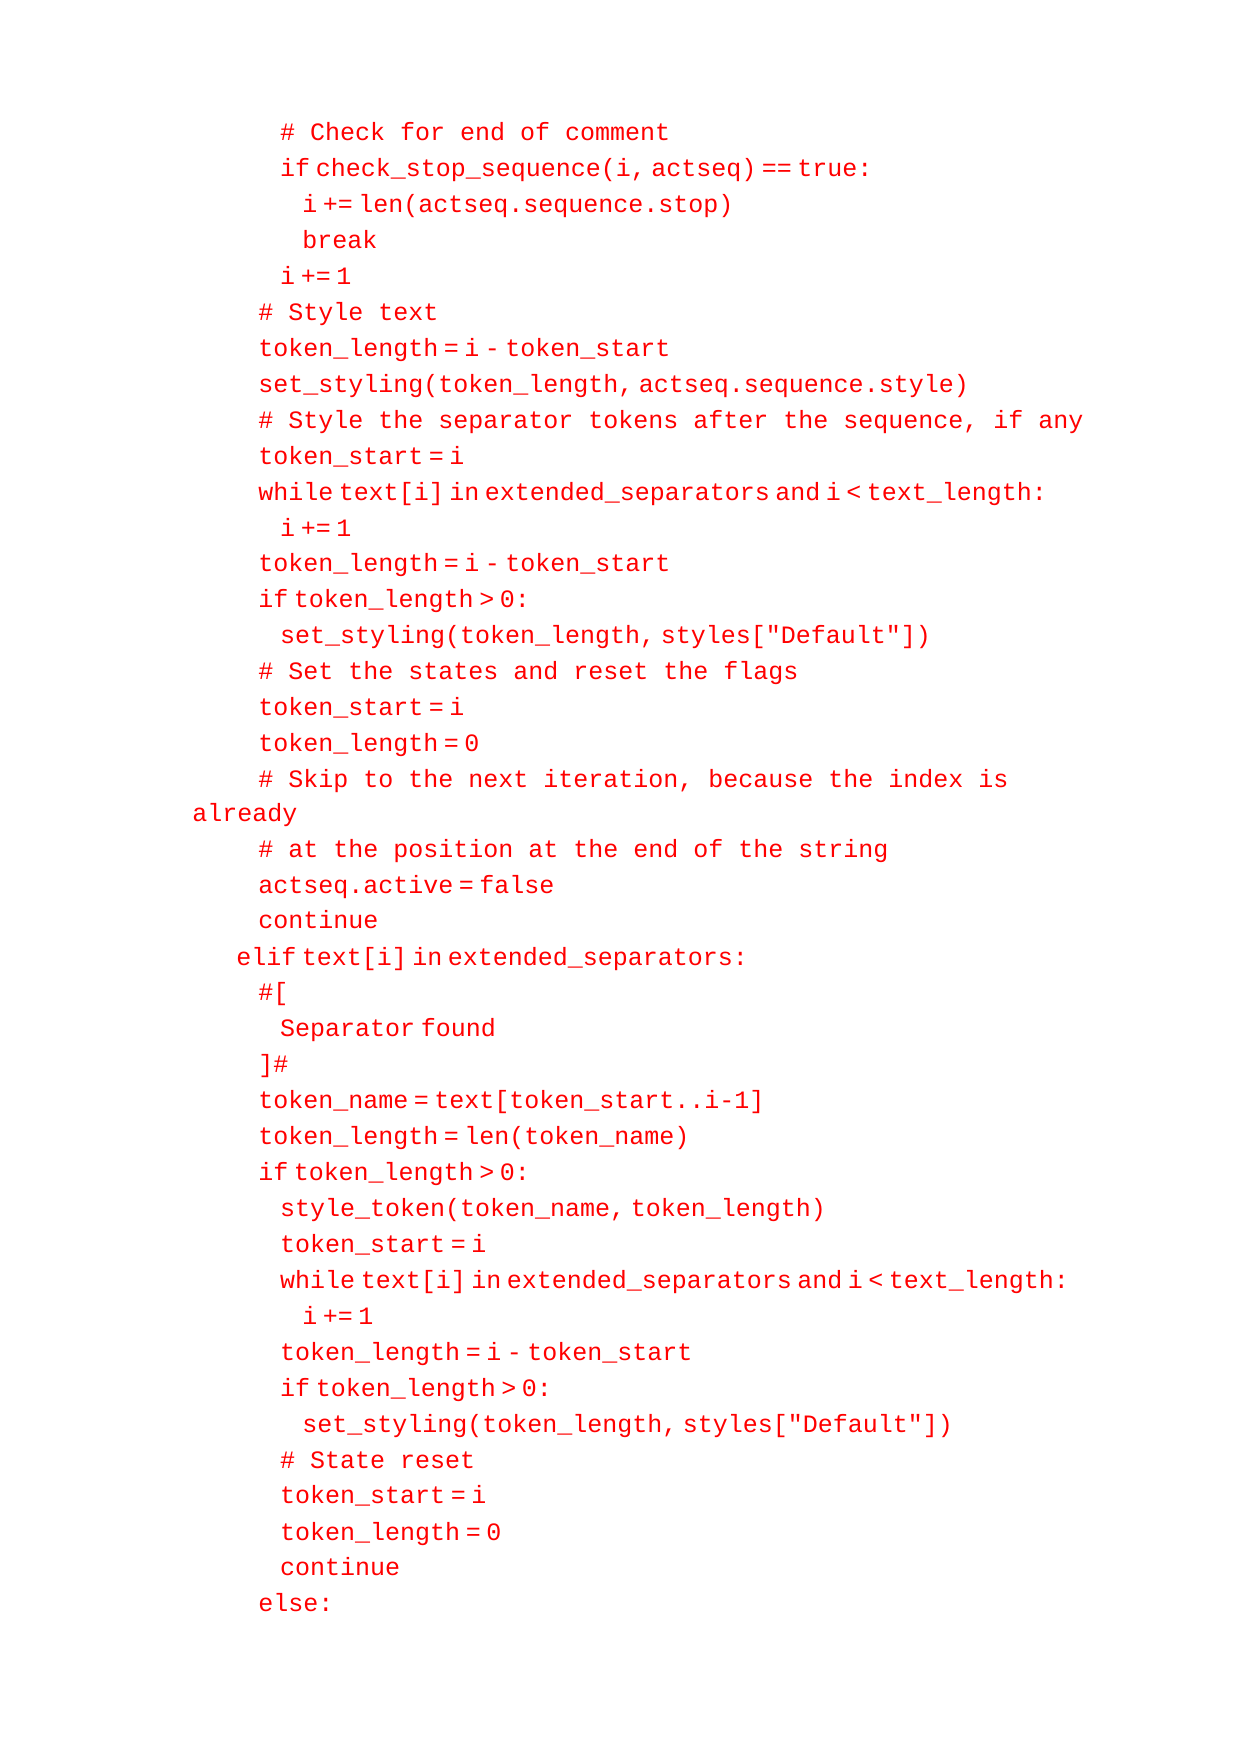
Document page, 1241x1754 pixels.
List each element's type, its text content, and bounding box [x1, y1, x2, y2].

text i += 1 [192, 262, 1122, 292]
text token_start = i [192, 1481, 1122, 1511]
text token_length = len(token_name) [192, 1122, 1122, 1152]
text # Set the states and reset the flags [192, 657, 1122, 687]
text if check_stop_sequence(i, actseq) == true: [192, 154, 1122, 184]
text token_length = i - token_start [192, 549, 1122, 579]
text Separator found [192, 1014, 1122, 1044]
text if token_length > 0: [192, 1374, 1122, 1404]
text token_length = 0 [192, 1517, 1122, 1547]
text token_start = i [192, 1230, 1122, 1260]
text actseq.active = false [192, 871, 1122, 901]
text break [192, 226, 1122, 256]
text set_styling(token_length, styles["Default"]) [192, 1409, 1122, 1439]
text while text[i] in extended_separators and i < text_length: [192, 1266, 1122, 1296]
text continue [192, 906, 1122, 936]
text elif text[i] in extended_separators: [192, 942, 1122, 972]
text # Skip to the next iteration, because the index is already [192, 765, 1122, 829]
text i += 1 [192, 1302, 1122, 1332]
text token_start = i [192, 442, 1122, 472]
text while text[i] in extended_separators and i < text_length: [192, 477, 1122, 507]
text # at the position at the end of the string [192, 834, 1122, 864]
text i += 1 [192, 513, 1122, 543]
text ]# [192, 1050, 1122, 1080]
text # Style text [192, 298, 1122, 328]
text continue [192, 1553, 1122, 1583]
text if token_length > 0: [192, 585, 1122, 615]
text set_styling(token_length, styles["Default"]) [192, 621, 1122, 651]
text else: [192, 1589, 1122, 1619]
text # State reset [192, 1446, 1122, 1476]
text token_name = text[token_start..i-1] [192, 1086, 1122, 1116]
text #[ [192, 978, 1122, 1008]
text i += len(actseq.sequence.stop) [192, 190, 1122, 220]
text token_start = i [192, 693, 1122, 723]
text token_length = i - token_start [192, 334, 1122, 364]
text if token_length > 0: [192, 1158, 1122, 1188]
text # Style the separator tokens after the sequence, if any [192, 406, 1122, 436]
text set_styling(token_length, actseq.sequence.style) [192, 370, 1122, 400]
text style_token(token_name, token_length) [192, 1194, 1122, 1224]
text token_length = i - token_start [192, 1338, 1122, 1368]
text # Check for end of comment [192, 118, 1122, 148]
text token_length = 0 [192, 729, 1122, 759]
